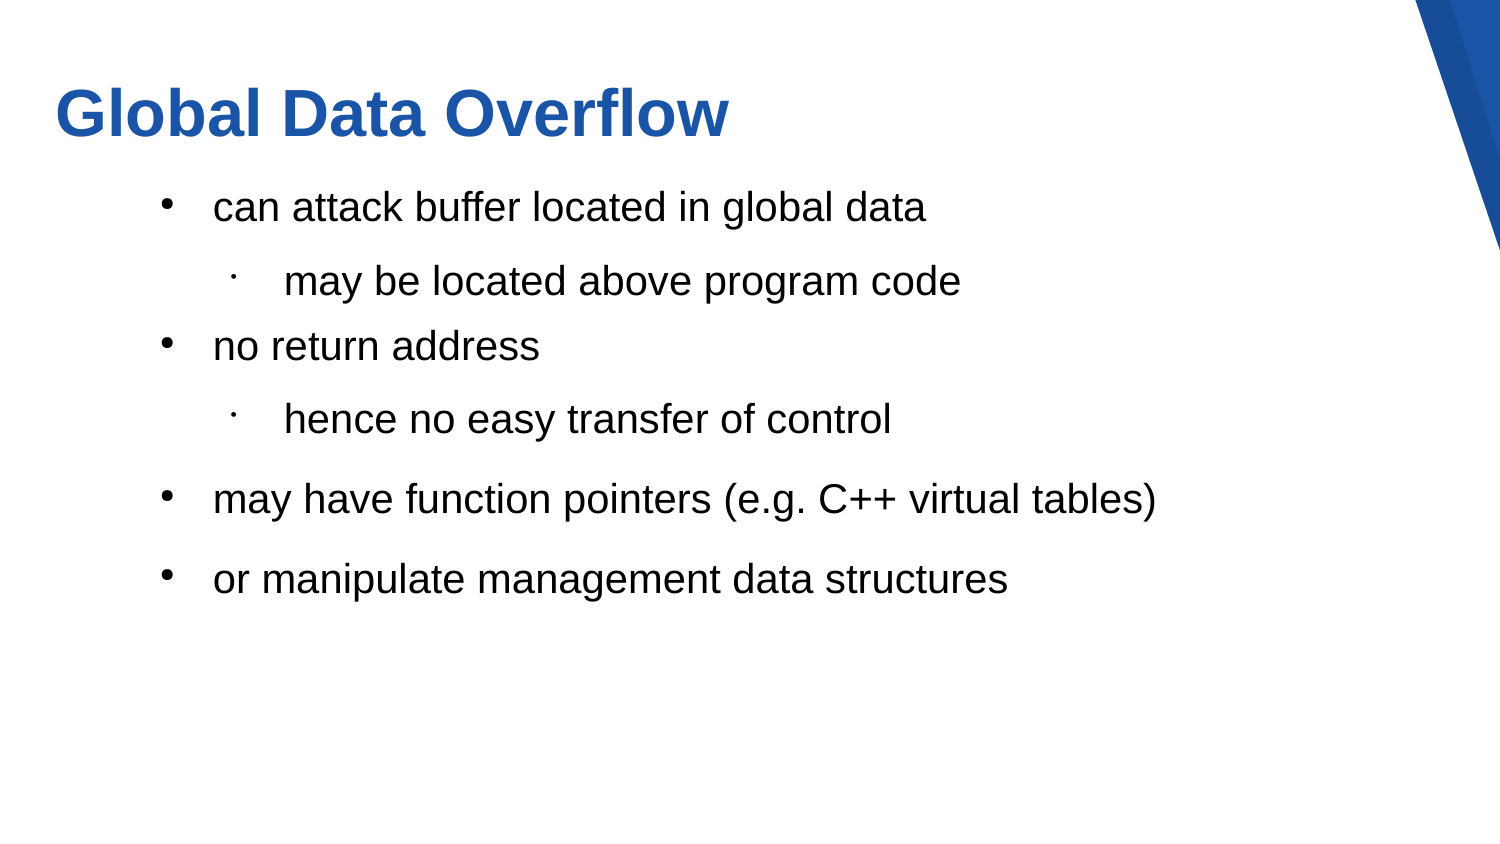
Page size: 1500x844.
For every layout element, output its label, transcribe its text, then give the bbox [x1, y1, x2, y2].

title Global Data Overflow [40, 97, 1306, 166]
list can attack buffer located in global data may be located above program code no return address hence no easy transfer of control may have function pointers (e.g. C++ virtual tables) or manipulate management data structures [127, 165, 1411, 665]
